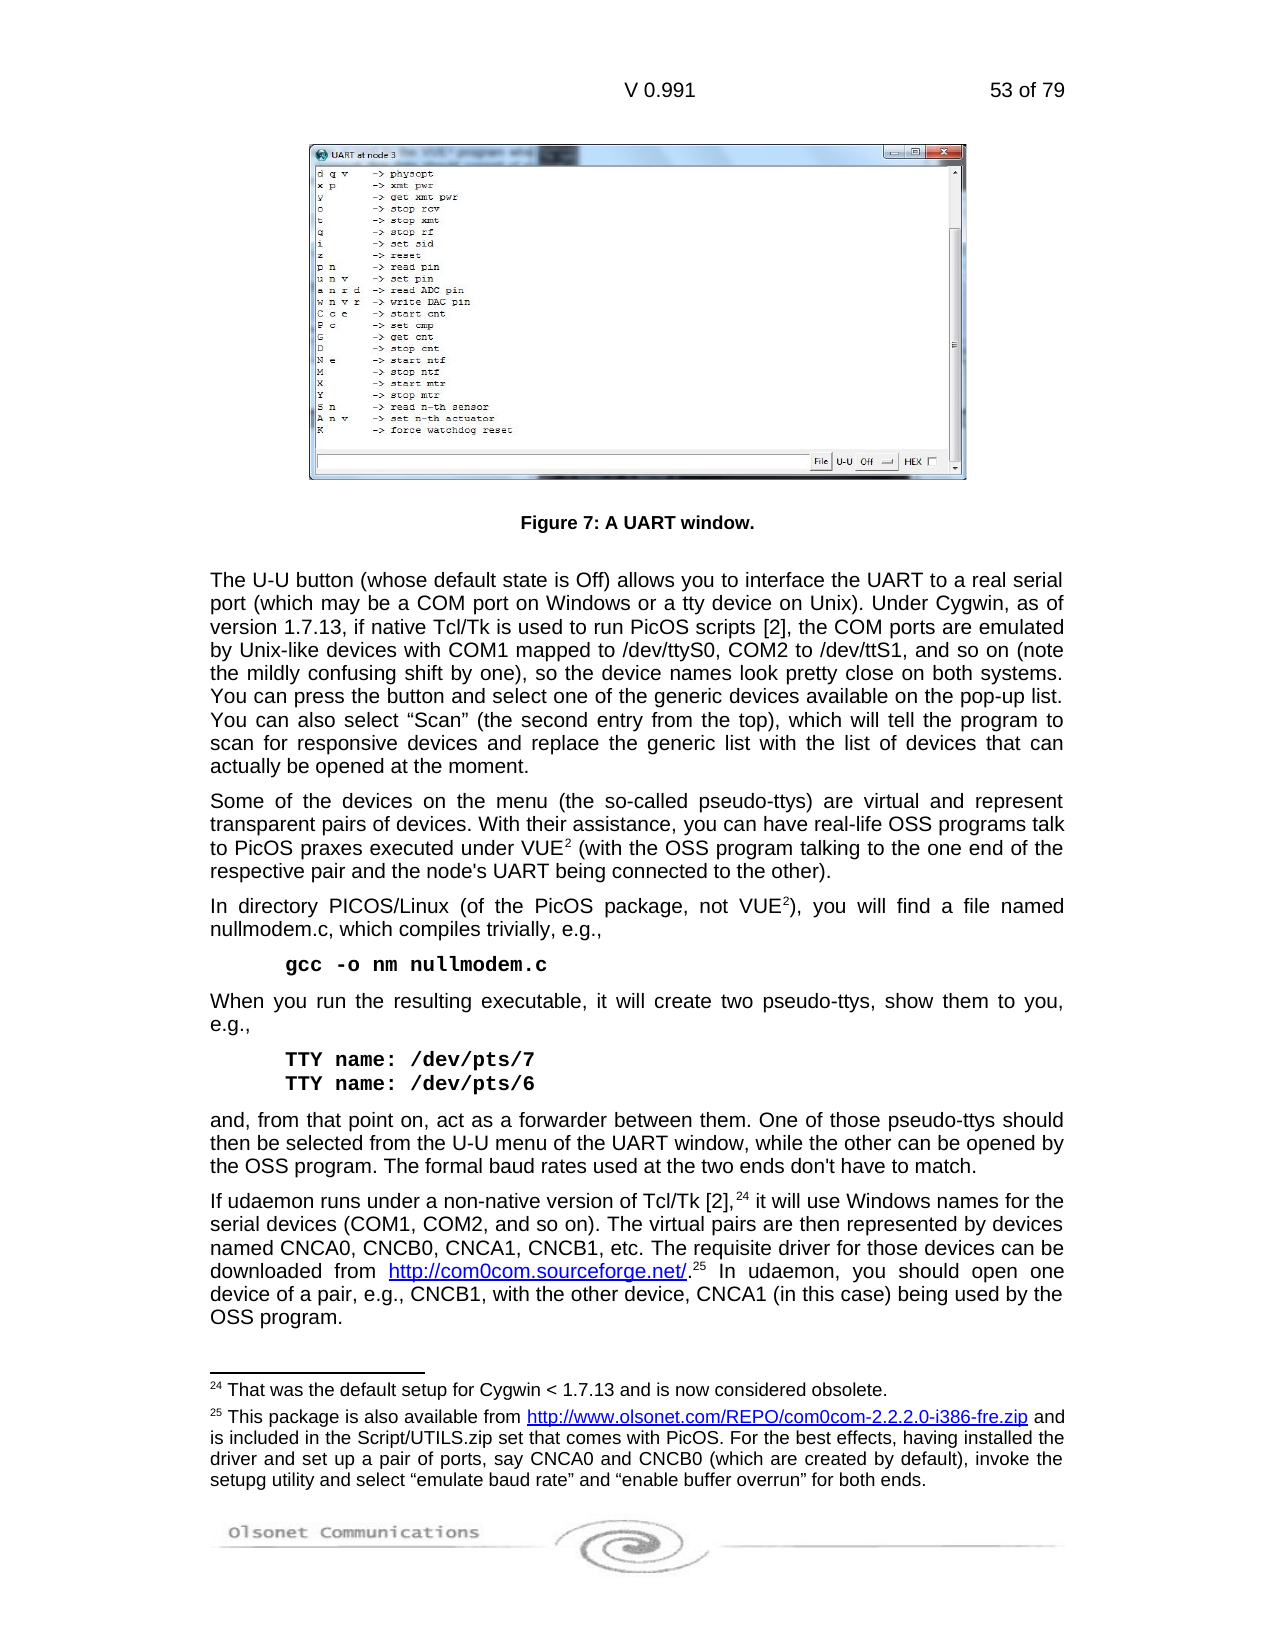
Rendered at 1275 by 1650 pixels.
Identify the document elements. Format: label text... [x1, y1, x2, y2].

text When you run the resulting executable, it will create two pseudo-ttys, show them to you, e.g., [210, 989, 1065, 1036]
text In directory PICOS/Linux (of the PicOS package, not VUE2), you will find a file named nullmodem.c, which compiles trivially, e.g., [210, 894, 1065, 941]
text gcc -o nm nullmodem.c [210, 952, 1065, 978]
text That was the default setup for Cygwin < 1.7.13 and is now considered obsolete. [210, 1379, 1065, 1400]
picture [210, 1504, 1065, 1596]
text The U-U button (whose default state is Off) allows you to interface the UART to a real serial port (which may be a COM port on Windows or a tty device on Unix). Under Cygwin, as of version 1.7.13, if native Tcl/Tk is used to run PicOS scripts [2], the COM ports are emulated by Unix-like devices with COM1 mapped to /dev/ttyS0, COM2 to /dev/ttS1, and so on (note the mildly confusing shift by one), so the device names look pretty close on both systems. You can press the button and select one of the generic devices available on the pop-up list. You can also select “Scan” (the second entry from the top), which will tell the program to scan for responsive devices and replace the generic list with the list of devices that can actually be opened at the moment. [210, 569, 1065, 778]
text If udaemon runs under a non-native version of Tcl/Tk [2], it will use Windows names for the serial devices (COM1, COM2, and so on). The virtual pairs are then represented by devices named CNCA0, CNCB0, CNCA1, CNCB1, etc. The requisite driver for those devices can be downloaded from http://com0com.sourceforge.net/. In udaemon, you should open one device of a pair, e.g., CNCB1, with the other device, CNCA1 (in this case) being used by the OSS program. [210, 1189, 1065, 1329]
text TTY name: /dev/pts/7 [210, 1048, 1065, 1073]
text and, from that point on, act as a forwarder between them. One of those pseudo-ttys should then be selected from the U-U menu of the UART window, while the other can be opened by the OSS program. The formal baud rates used at the two ends don't have to match. [210, 1108, 1065, 1178]
text TTY name: /dev/pts/6 [210, 1073, 1065, 1096]
text This package is also available from http://www.olsonet.com/REPO/com0com-2.2.2.0-i386-fre.zip and is included in the Script/UTILS.zip set that comes with PicOS. For the best effects, having installed the driver and set up a pair of ports, say CNCA0 and CNCB0 (which are created by default), invoke the setupg utility and select “emulate baud rate” and “enable buffer overrun” for both ends. [210, 1406, 1065, 1490]
text Figure 7: A UART window. [309, 513, 966, 534]
text Some of the devices on the menu (the so-called pseudo-ttys) are virtual and represent transparent pairs of devices. With their assistance, you can have real-life OSS programs talk to PicOS praxes executed under VUE2 (with the OSS program talking to the one end of the respective pair and the node's UART being connected to the other). [210, 789, 1065, 882]
picture [309, 144, 967, 480]
